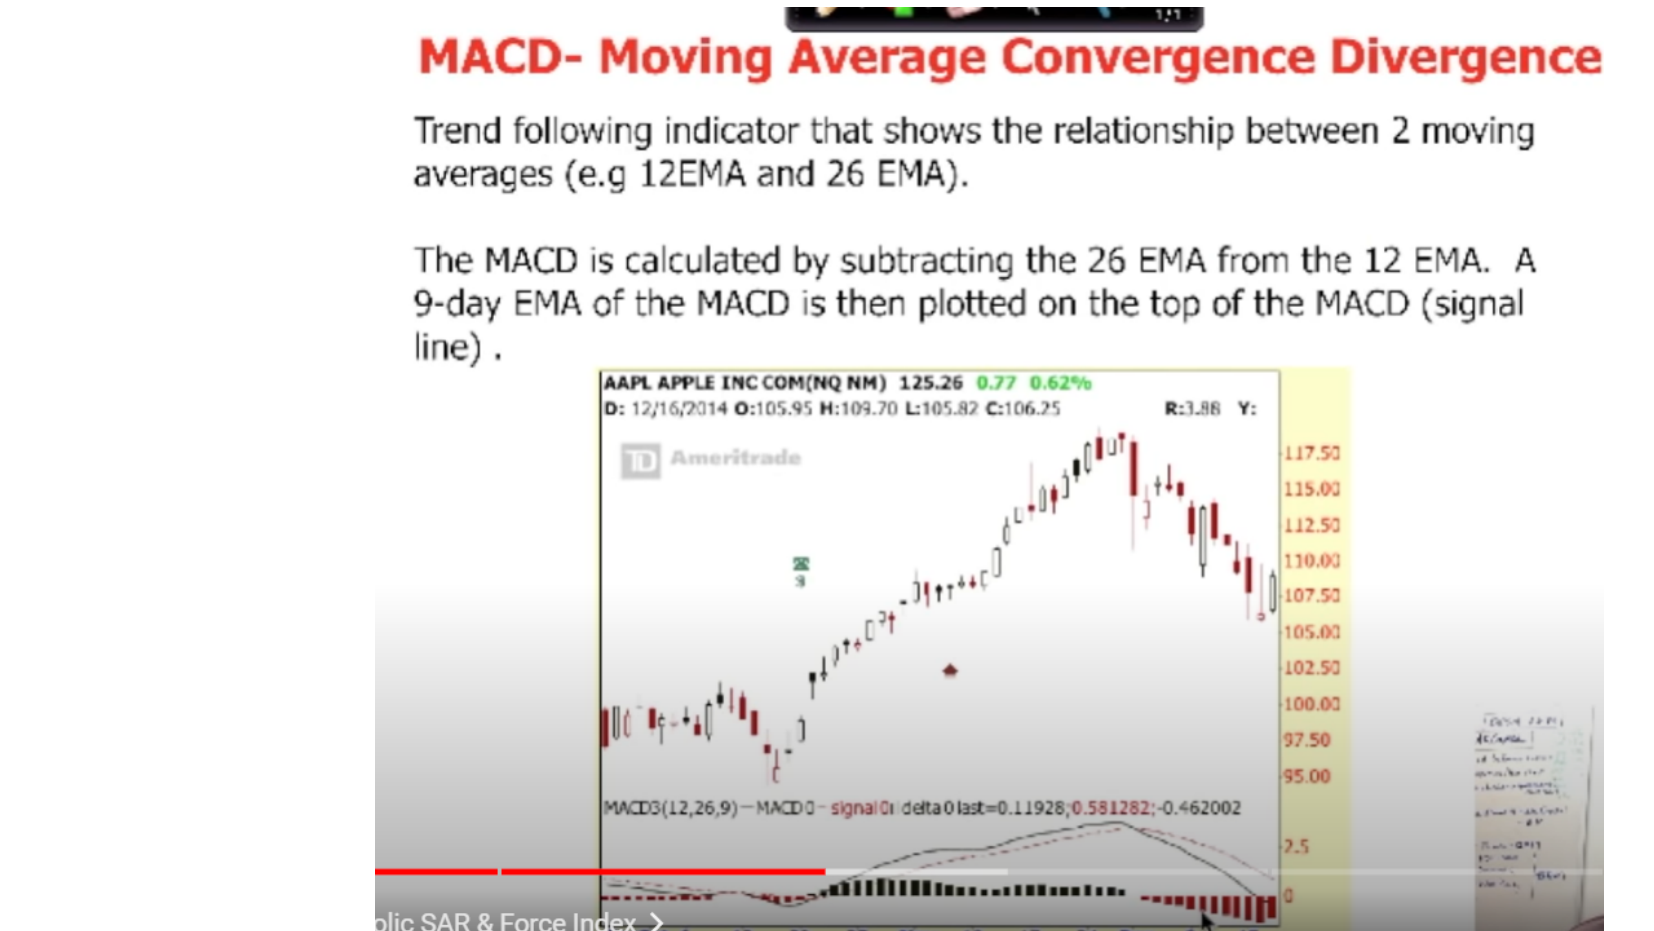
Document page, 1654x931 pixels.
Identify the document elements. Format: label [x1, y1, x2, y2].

picture [375, 7, 1604, 931]
